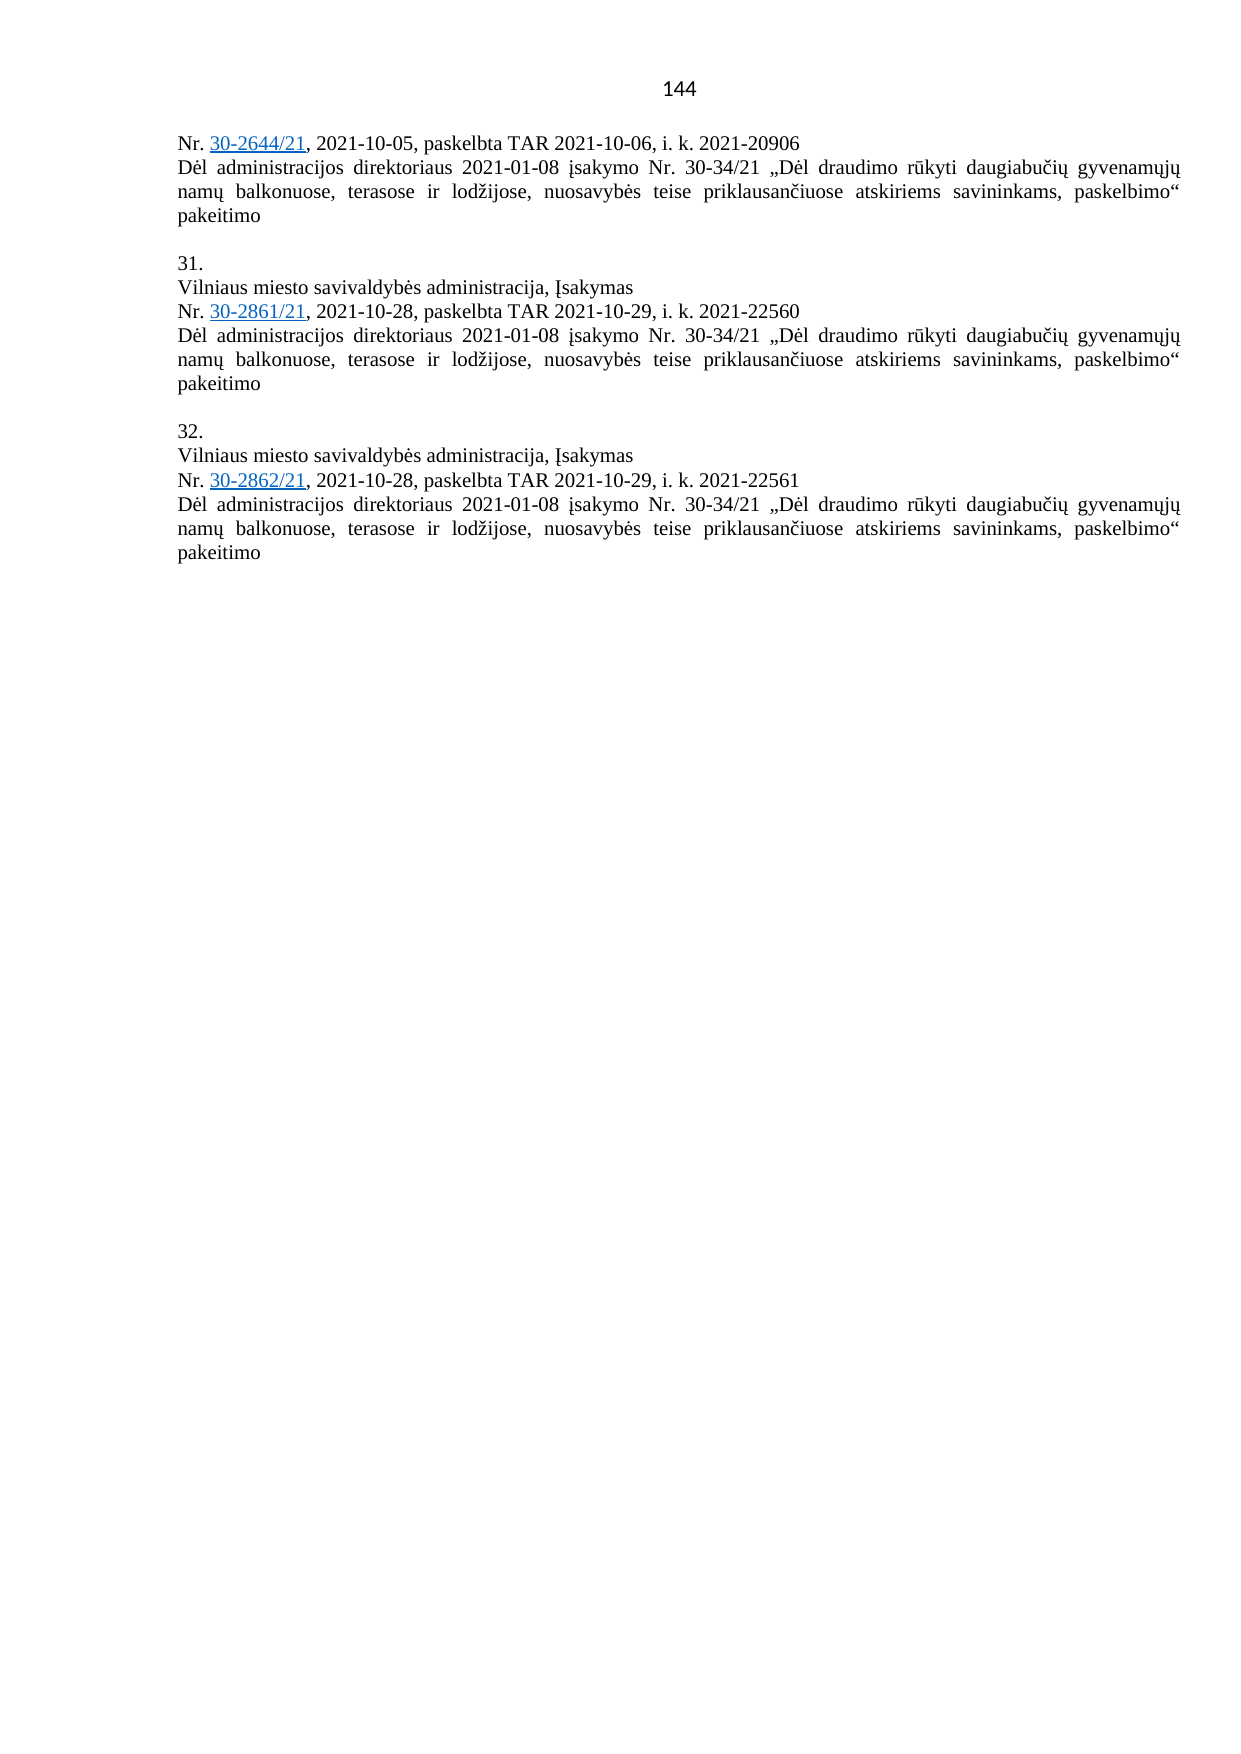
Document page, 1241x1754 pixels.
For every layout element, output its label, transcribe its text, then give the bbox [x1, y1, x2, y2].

text 32. [177, 419, 1181, 443]
text 31. [177, 251, 1181, 275]
text Dėl administracijos direktoriaus 2021-01-08 įsakymo Nr. 30-34/21 „Dėl draudimo rūkyti daugiabučių gyvenamųjų namų balkonuose, terasose ir lodžijose, nuosavybės teise priklausančiuose atskiriems savininkams, paskelbimo“ pakeitimo [177, 155, 1181, 227]
text Vilniaus miesto savivaldybės administracija, Įsakymas [177, 275, 1181, 299]
text Dėl administracijos direktoriaus 2021-01-08 įsakymo Nr. 30-34/21 „Dėl draudimo rūkyti daugiabučių gyvenamųjų namų balkonuose, terasose ir lodžijose, nuosavybės teise priklausančiuose atskiriems savininkams, paskelbimo“ pakeitimo [177, 323, 1181, 395]
text Nr. 30-2861/21, 2021-10-28, paskelbta TAR 2021-10-29, i. k. 2021-22560 [177, 299, 1181, 323]
text Nr. 30-2644/21, 2021-10-05, paskelbta TAR 2021-10-06, i. k. 2021-20906 [177, 131, 1181, 155]
text Dėl administracijos direktoriaus 2021-01-08 įsakymo Nr. 30-34/21 „Dėl draudimo rūkyti daugiabučių gyvenamųjų namų balkonuose, terasose ir lodžijose, nuosavybės teise priklausančiuose atskiriems savininkams, paskelbimo“ pakeitimo [177, 492, 1181, 564]
text Vilniaus miesto savivaldybės administracija, Įsakymas [177, 443, 1181, 467]
text Nr. 30-2862/21, 2021-10-28, paskelbta TAR 2021-10-29, i. k. 2021-22561 [177, 467, 1181, 492]
